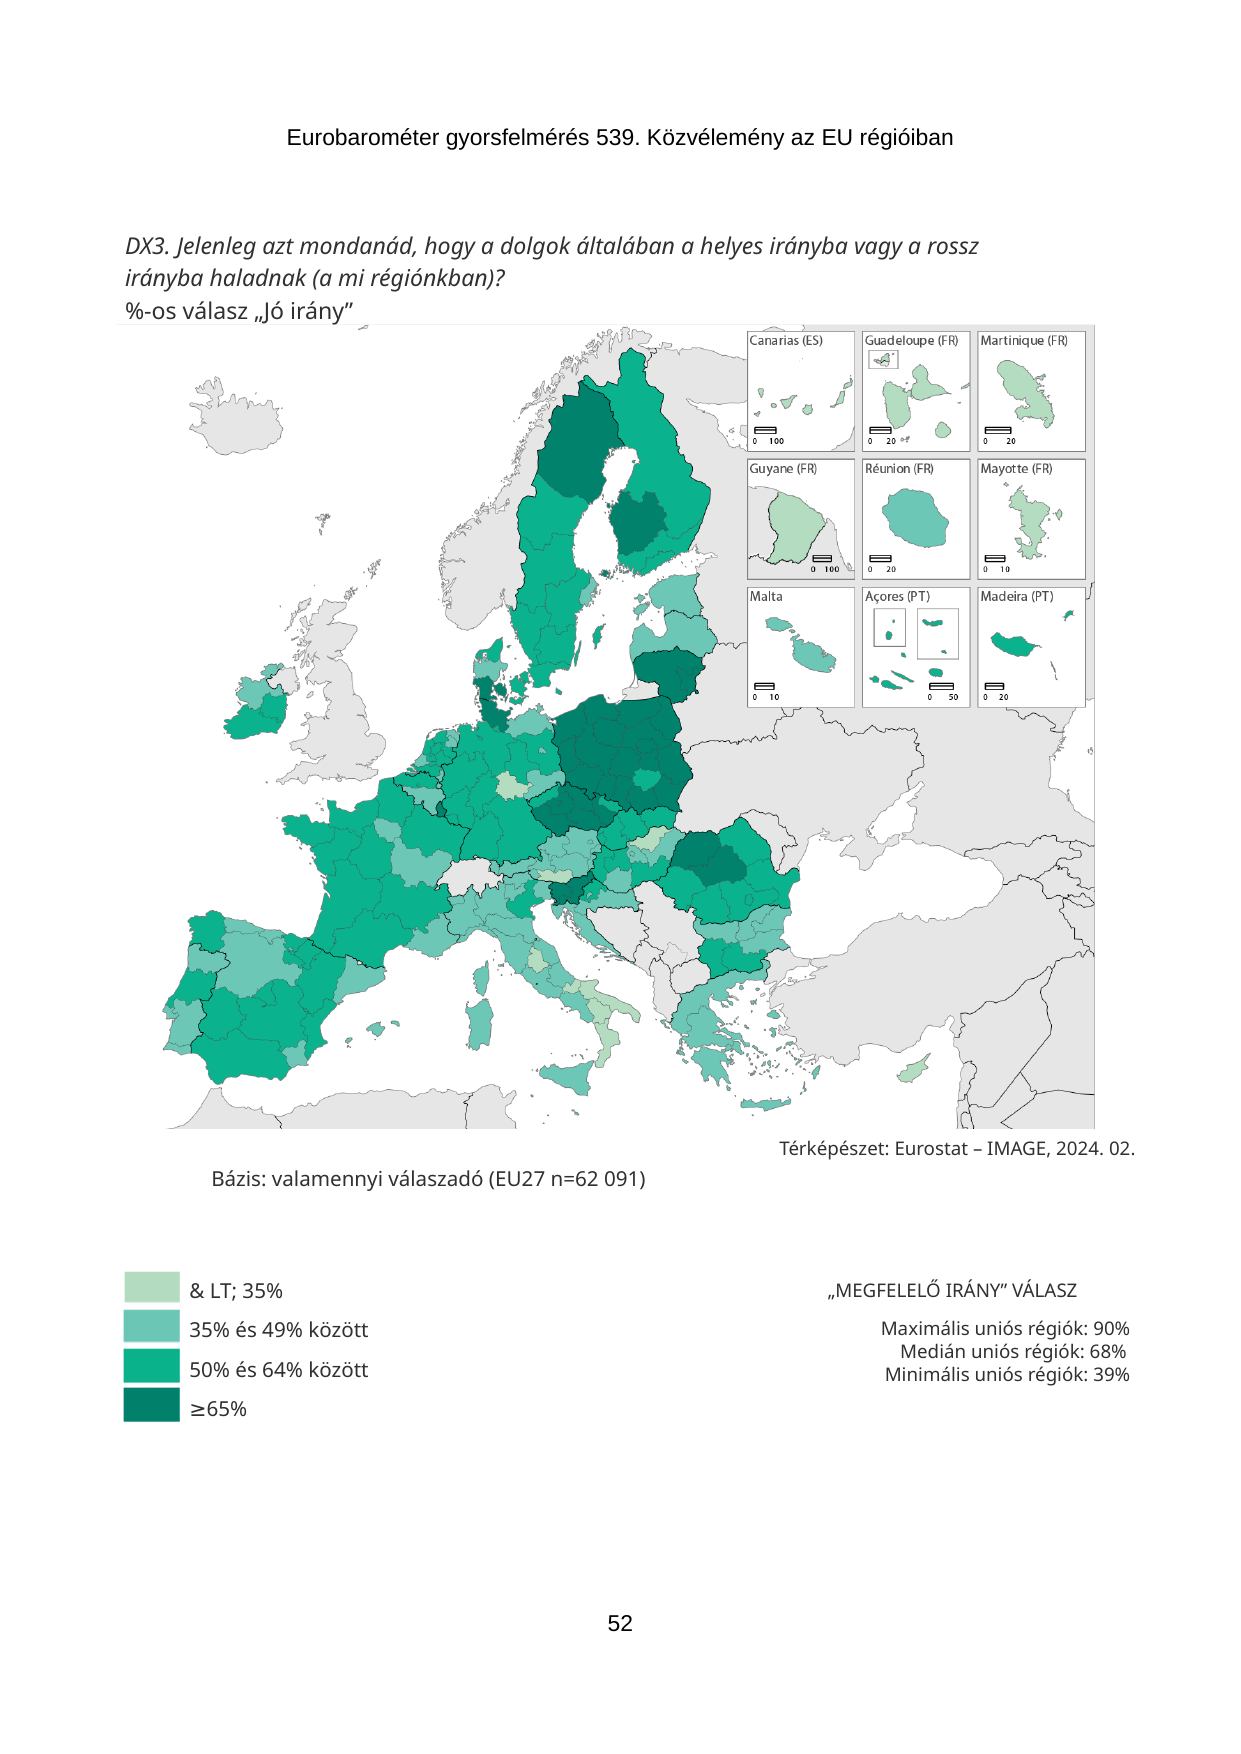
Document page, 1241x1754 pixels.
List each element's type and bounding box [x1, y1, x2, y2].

picture [125, 1272, 179, 1303]
picture [124, 1388, 179, 1421]
picture [124, 1349, 179, 1382]
picture [117, 321, 1098, 1129]
picture [124, 1310, 179, 1343]
